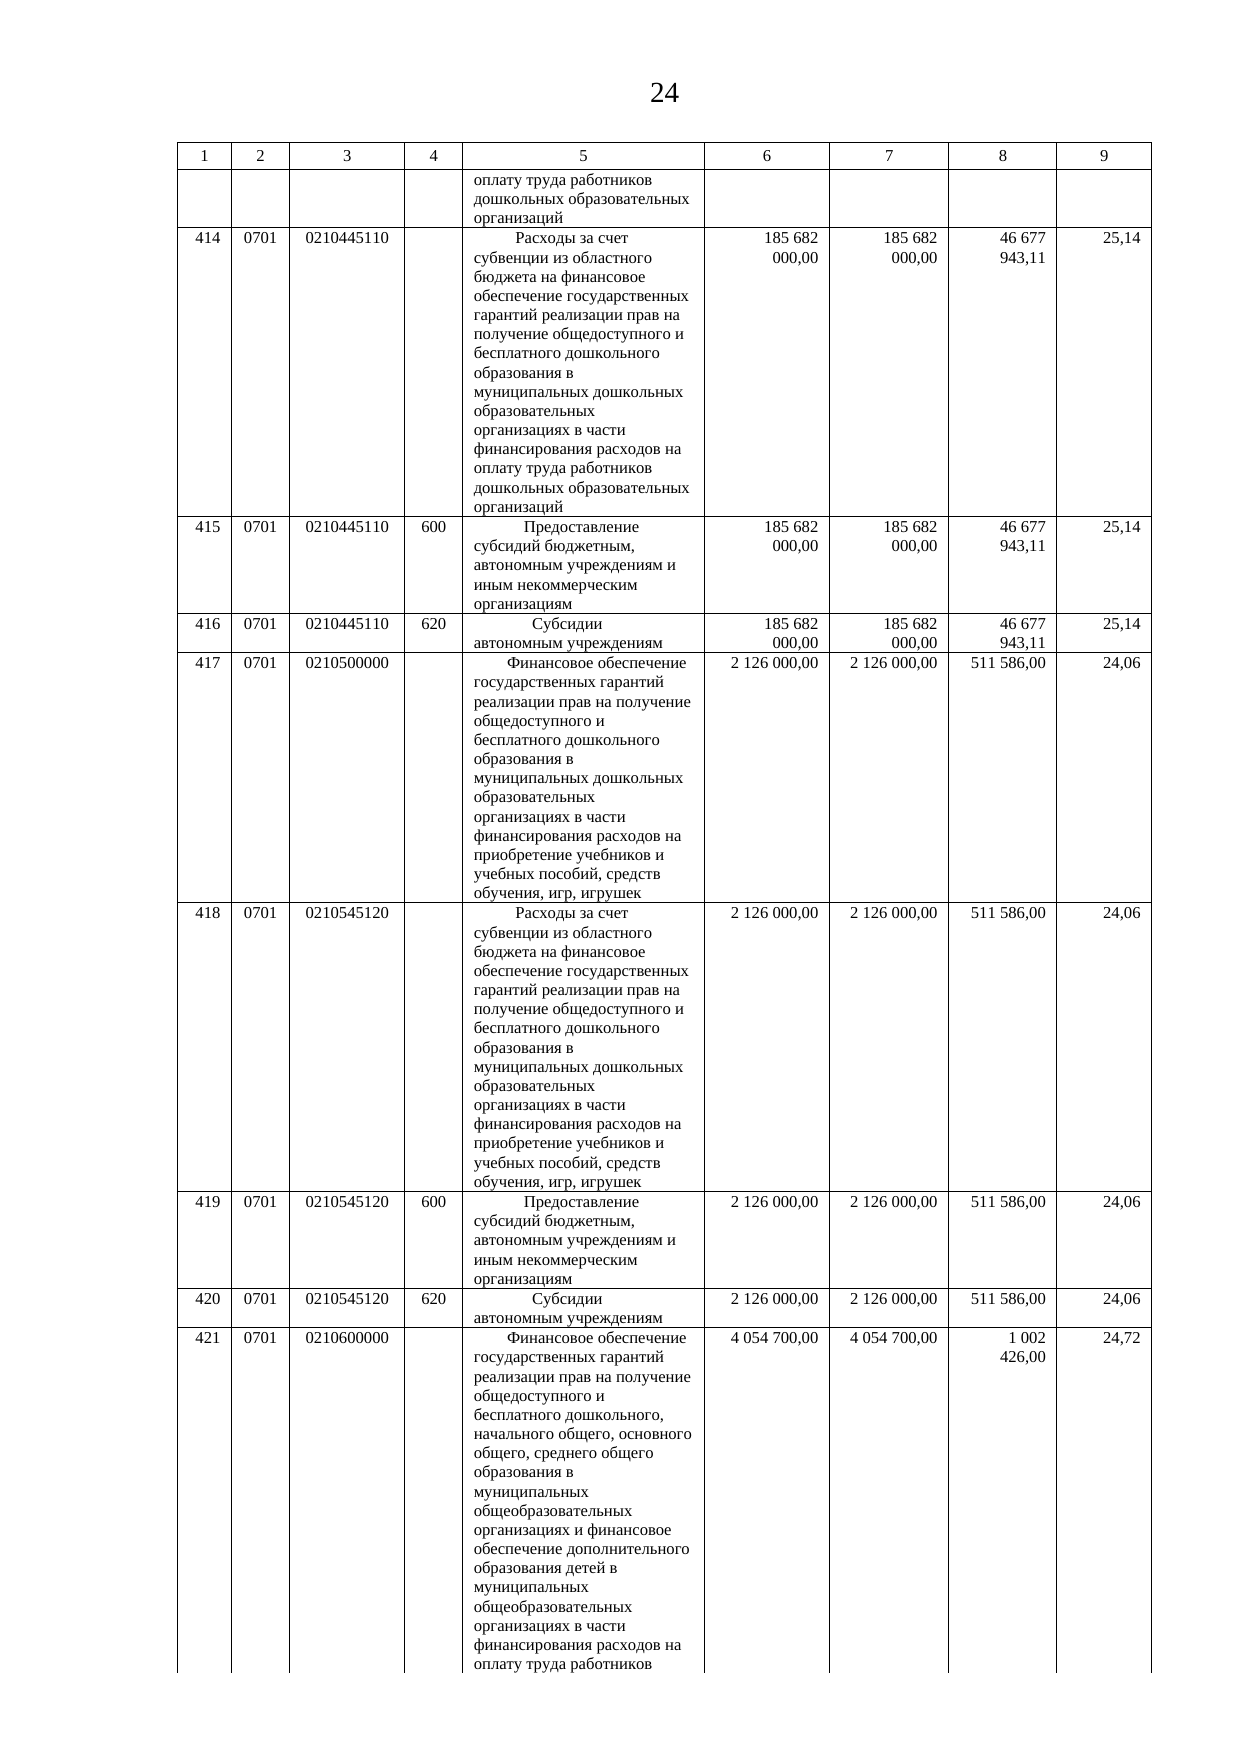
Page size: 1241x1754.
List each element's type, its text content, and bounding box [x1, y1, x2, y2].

table_cell 185 682 000,00 [705, 228, 829, 516]
table_cell 46 677 943,11 [949, 517, 1056, 613]
table_cell 414 [178, 228, 231, 516]
table_cell 0210500000 [290, 653, 404, 902]
table_cell 25,14 [1057, 228, 1151, 516]
table_cell 4 054 700,00 [705, 1328, 829, 1673]
table_cell 185 682 000,00 [830, 517, 948, 613]
table_cell 511 586,00 [949, 1289, 1056, 1327]
table_cell 0210545120 [290, 1289, 404, 1327]
table_cell Предоставление субсидий бюджетным, автономным учреждениям и иным некоммерческим организациям [463, 517, 704, 613]
table_cell 511 586,00 [949, 653, 1056, 902]
table_cell 25,14 [1057, 517, 1151, 613]
table_cell 185 682 000,00 [705, 614, 829, 652]
table_header 6 [705, 143, 829, 169]
table_cell Расходы за счет субвенции из областного бюджета на финансовое обеспечение государственных гарантий реализации прав на получение общедоступного и бесплатного дошкольного образования в муниципальных дошкольных образовательных организациях в части финансирования расходов на оплату труда работников дошкольных образовательных организаций [463, 228, 704, 516]
table_cell [290, 170, 404, 227]
table_header 4 [405, 143, 462, 169]
table_cell 511 586,00 [949, 903, 1056, 1191]
table_cell [705, 170, 829, 227]
table_cell 0701 [232, 1289, 289, 1327]
table_cell [405, 1328, 462, 1673]
table_cell 24,06 [1057, 1192, 1151, 1288]
table_cell 2 126 000,00 [830, 1192, 948, 1288]
table_cell 46 677 943,11 [949, 228, 1056, 516]
table_cell [1057, 170, 1151, 227]
table_cell 2 126 000,00 [830, 653, 948, 902]
table_cell 2 126 000,00 [830, 1289, 948, 1327]
table_header 7 [830, 143, 948, 169]
table_cell 0210545120 [290, 903, 404, 1191]
table_cell 511 586,00 [949, 1192, 1056, 1288]
table_cell Субсидии автономным учреждениям [463, 614, 704, 652]
table_cell 0701 [232, 903, 289, 1191]
table_cell 1 002 426,00 [949, 1328, 1056, 1673]
table_cell 46 677 943,11 [949, 614, 1056, 652]
table_cell 0210600000 [290, 1328, 404, 1673]
table_header 8 [949, 143, 1056, 169]
table_cell Субсидии автономным учреждениям [463, 1289, 704, 1327]
table_cell Финансовое обеспечение государственных гарантий реализации прав на получение общедоступного и бесплатного дошкольного образования в муниципальных дошкольных образовательных организациях в части финансирования расходов на приобретение учебников и учебных пособий, средств обучения, игр, игрушек [463, 653, 704, 902]
table_cell 0701 [232, 614, 289, 652]
table_cell 24,72 [1057, 1328, 1151, 1673]
table_cell 25,14 [1057, 614, 1151, 652]
table_cell 2 126 000,00 [705, 653, 829, 902]
table_cell 417 [178, 653, 231, 902]
table_cell Финансовое обеспечение государственных гарантий реализации прав на получение общедоступного и бесплатного дошкольного, начального общего, основного общего, среднего общего образования в муниципальных общеобразовательных организациях и финансовое обеспечение дополнительного образования детей в муниципальных общеобразовательных организациях в части финансирования расходов на оплату труда работников [463, 1328, 704, 1673]
table_cell 418 [178, 903, 231, 1191]
table_cell [405, 228, 462, 516]
table_cell Расходы за счет субвенции из областного бюджета на финансовое обеспечение государственных гарантий реализации прав на получение общедоступного и бесплатного дошкольного образования в муниципальных дошкольных образовательных организациях в части финансирования расходов на приобретение учебников и учебных пособий, средств обучения, игр, игрушек [463, 903, 704, 1191]
table_cell 24,06 [1057, 903, 1151, 1191]
table_cell [405, 653, 462, 902]
table_cell 0210445110 [290, 517, 404, 613]
table_cell 600 [405, 517, 462, 613]
table_cell 0210445110 [290, 228, 404, 516]
table_cell 185 682 000,00 [830, 228, 948, 516]
table_cell [405, 903, 462, 1191]
table_header 1 [178, 143, 231, 169]
table_cell 620 [405, 1289, 462, 1327]
table_cell 24,06 [1057, 1289, 1151, 1327]
table_cell 2 126 000,00 [705, 903, 829, 1191]
table_cell 0210445110 [290, 614, 404, 652]
table_header 9 [1057, 143, 1151, 169]
table_cell 419 [178, 1192, 231, 1288]
table_cell [405, 170, 462, 227]
table_cell 2 126 000,00 [705, 1192, 829, 1288]
table_cell 415 [178, 517, 231, 613]
table_cell 4 054 700,00 [830, 1328, 948, 1673]
table_cell 0701 [232, 1192, 289, 1288]
table_header 3 [290, 143, 404, 169]
table_cell 185 682 000,00 [705, 517, 829, 613]
table_cell 0701 [232, 228, 289, 516]
table_cell 24,06 [1057, 653, 1151, 902]
table_cell 416 [178, 614, 231, 652]
table_cell 620 [405, 614, 462, 652]
table_cell 421 [178, 1328, 231, 1673]
table_cell 0210545120 [290, 1192, 404, 1288]
table_cell [949, 170, 1056, 227]
table_cell 0701 [232, 653, 289, 902]
table_cell [830, 170, 948, 227]
table_cell оплату труда работников дошкольных образовательных организаций [463, 170, 704, 227]
table_cell 2 126 000,00 [830, 903, 948, 1191]
table_cell 0701 [232, 1328, 289, 1673]
table_cell Предоставление субсидий бюджетным, автономным учреждениям и иным некоммерческим организациям [463, 1192, 704, 1288]
table_cell 185 682 000,00 [830, 614, 948, 652]
table_cell [232, 170, 289, 227]
table_cell 420 [178, 1289, 231, 1327]
table_cell 600 [405, 1192, 462, 1288]
table_header 5 [463, 143, 704, 169]
table_cell 0701 [232, 517, 289, 613]
table_cell 2 126 000,00 [705, 1289, 829, 1327]
table_cell [178, 170, 231, 227]
table_header 2 [232, 143, 289, 169]
